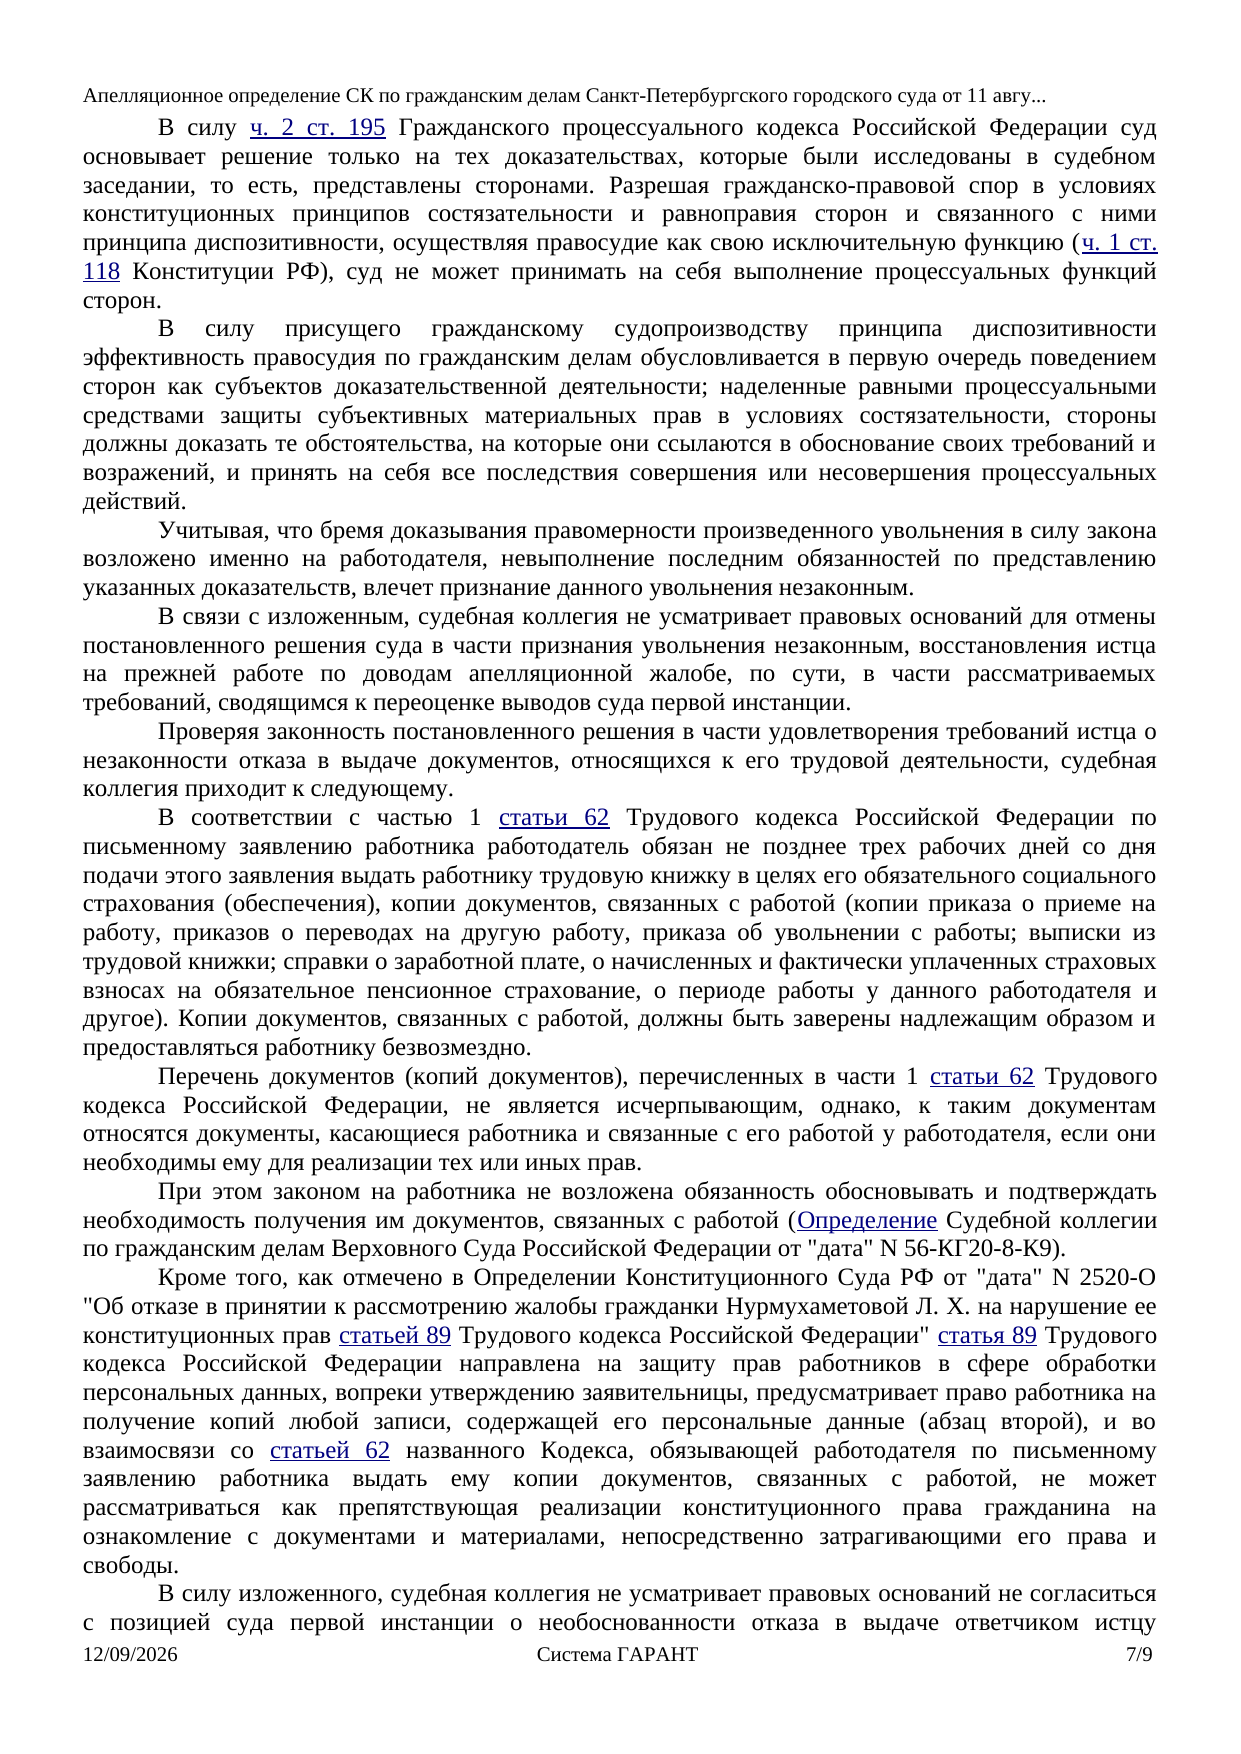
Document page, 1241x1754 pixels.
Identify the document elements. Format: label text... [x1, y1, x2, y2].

text В связи с изложенным, судебная коллегия не усматривает правовых оснований для отмены постановленного решения суда в части признания увольнения незаконным, восстановления истца на прежней работе по доводам апелляционной жалобе, по сути, в части рассматриваемых требований, сводящимся к переоценке выводов суда первой инстанции. [83, 601, 1157, 716]
text В силу ч. 2 ст. 195 Гражданского процессуального кодекса Российской Федерации суд основывает решение только на тех доказательствах, которые были исследованы в судебном заседании, то есть, представлены сторонами. Разрешая гражданско-правовой спор в условиях конституционных принципов состязательности и равноправия сторон и связанного с ними принципа диспозитивности, осуществляя правосудие как свою исключительную функцию (ч. 1 ст. 118 Конституции РФ), суд не может принимать на себя выполнение процессуальных функций сторон. [83, 112, 1157, 313]
text В силу присущего гражданскому судопроизводству принципа диспозитивности эффективность правосудия по гражданским делам обусловливается в первую очередь поведением сторон как субъектов доказательственной деятельности; наделенные равными процессуальными средствами защиты субъективных материальных прав в условиях состязательности, стороны должны доказать те обстоятельства, на которые они ссылаются в обоснование своих требований и возражений, и принять на себя все последствия совершения или несовершения процессуальных действий. [83, 313, 1157, 515]
text Учитывая, что бремя доказывания правомерности произведенного увольнения в силу закона возложено именно на работодателя, невыполнение последним обязанностей по представлению указанных доказательств, влечет признание данного увольнения незаконным. [83, 515, 1157, 601]
text При этом законом на работника не возложена обязанность обосновывать и подтверждать необходимость получения им документов, связанных с работой (Определение Судебной коллегии по гражданским делам Верховного Суда Российской Федерации от "дата" N 56-КГ20-8-К9). [83, 1176, 1157, 1262]
text В соответствии с частью 1 статьи 62 Трудового кодекса Российской Федерации по письменному заявлению работника работодатель обязан не позднее трех рабочих дней со дня подачи этого заявления выдать работнику трудовую книжку в целях его обязательного социального страхования (обеспечения), копии документов, связанных с работой (копии приказа о приеме на работу, приказов о переводах на другую работу, приказа об увольнении с работы; выписки из трудовой книжки; справки о заработной плате, о начисленных и фактически уплаченных страховых взносах на обязательное пенсионное страхование, о периоде работы у данного работодателя и другое). Копии документов, связанных с работой, должны быть заверены надлежащим образом и предоставляться работнику безвозмездно. [83, 802, 1157, 1061]
text Кроме того, как отмечено в Определении Конституционного Суда РФ от "дата" N 2520-О "Об отказе в принятии к рассмотрению жалобы гражданки Нурмухаметовой Л. Х. на нарушение ее конституционных прав статьей 89 Трудового кодекса Российской Федерации" статья 89 Трудового кодекса Российской Федерации направлена на защиту прав работников в сфере обработки персональных данных, вопреки утверждению заявительницы, предусматривает право работника на получение копий любой записи, содержащей его персональные данные (абзац второй), и во взаимосвязи со статьей 62 названного Кодекса, обязывающей работодателя по письменному заявлению работника выдать ему копии документов, связанных с работой, не может рассматриваться как препятствующая реализации конституционного права гражданина на ознакомление с документами и материалами, непосредственно затрагивающими его права и свободы. [83, 1262, 1157, 1578]
text Проверяя законность постановленного решения в части удовлетворения требований истца о незаконности отказа в выдаче документов, относящихся к его трудовой деятельности, судебная коллегия приходит к следующему. [83, 716, 1157, 802]
text Перечень документов (копий документов), перечисленных в части 1 статьи 62 Трудового кодекса Российской Федерации, не является исчерпывающим, однако, к таким документам относятся документы, касающиеся работника и связанные с его работой у работодателя, если они необходимы ему для реализации тех или иных прав. [83, 1061, 1157, 1176]
text В силу изложенного, судебная коллегия не усматривает правовых оснований не согласиться с позицией суда первой инстанции о необоснованности отказа в выдаче ответчиком истцу [83, 1578, 1157, 1636]
